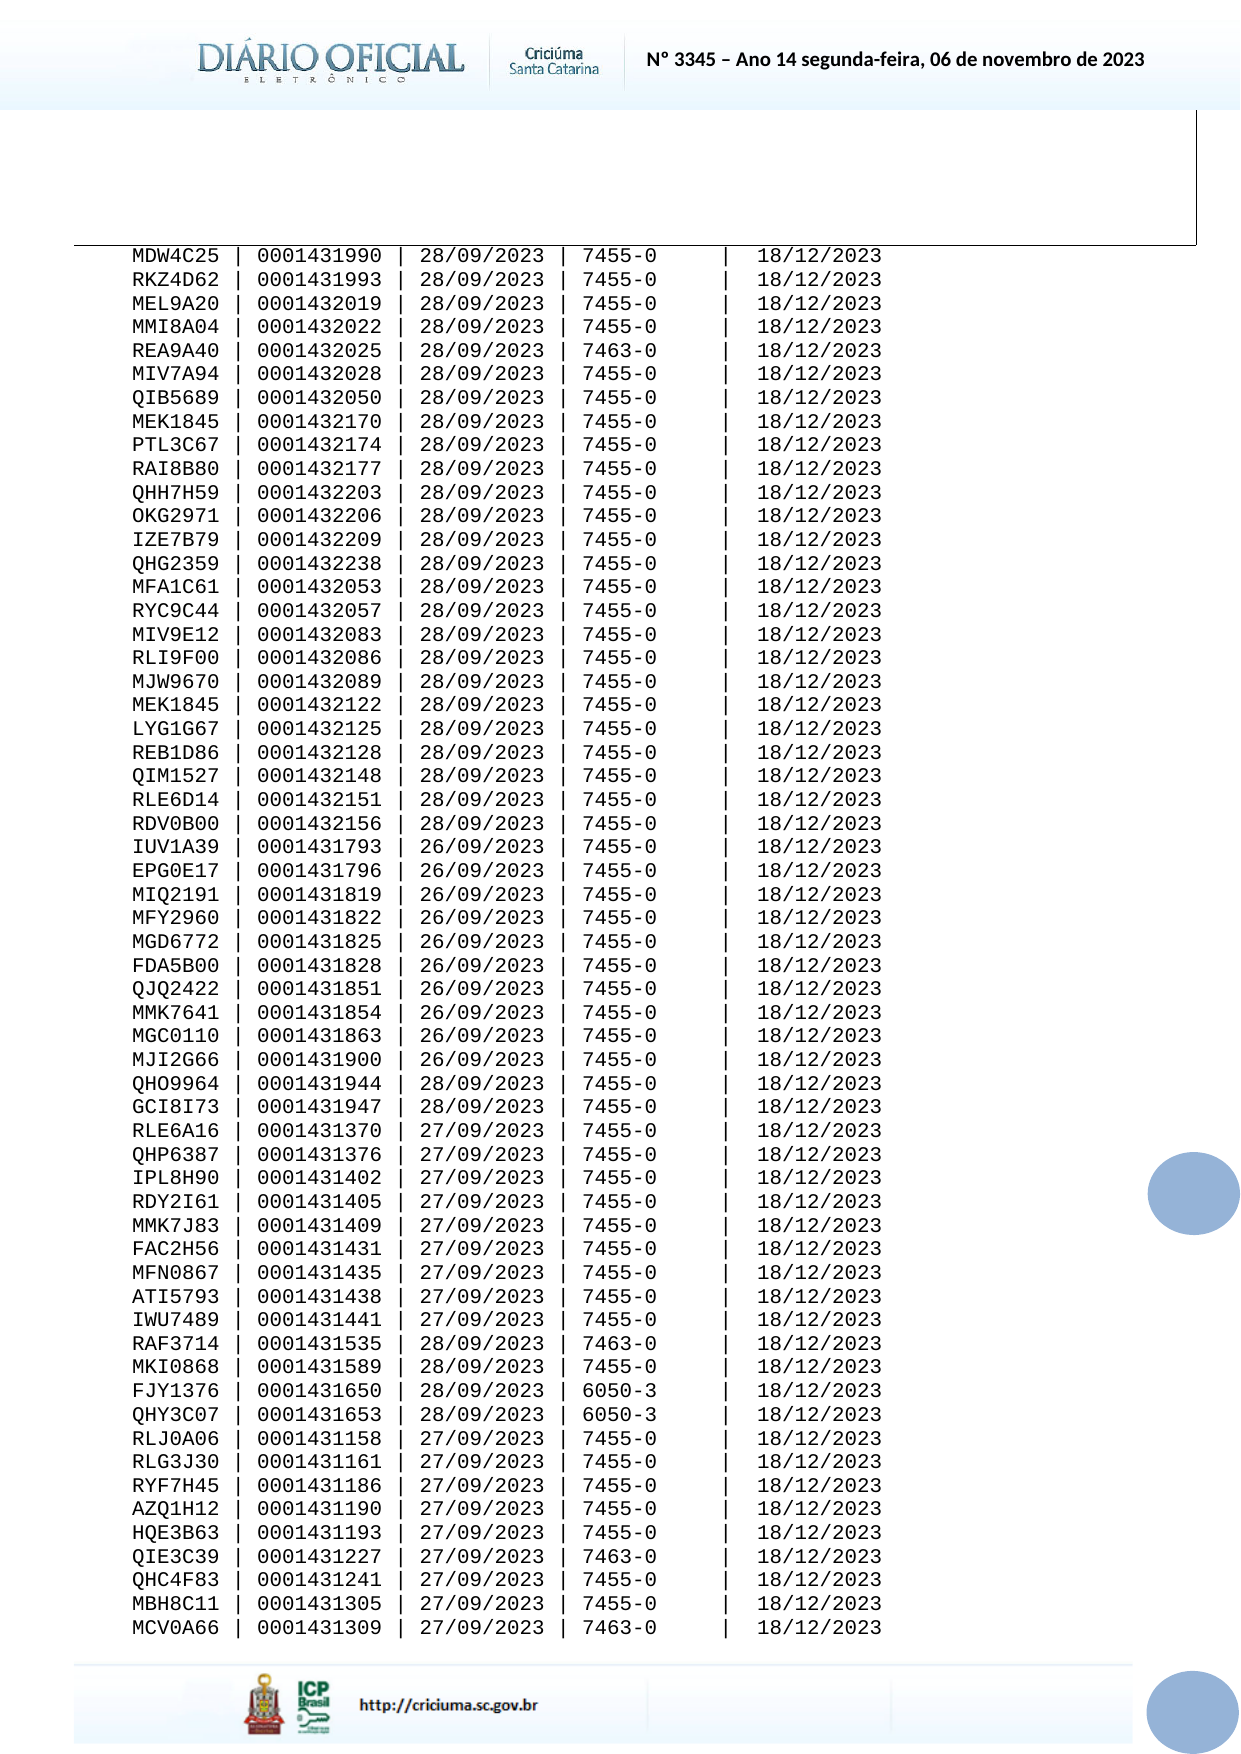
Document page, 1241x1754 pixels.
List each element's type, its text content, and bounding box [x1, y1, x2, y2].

text MCV0A66 | 0001431309 | 27/09/2023 | 7463-0 | 18/12/2023 [44, 1617, 1196, 1640]
text MMI8A04 | 0001432022 | 28/09/2023 | 7455-0 | 18/12/2023 [44, 316, 1196, 340]
text MEK1845 | 0001432170 | 28/09/2023 | 7455-0 | 18/12/2023 [44, 411, 1196, 434]
text MFY2960 | 0001431822 | 26/09/2023 | 7455-0 | 18/12/2023 [44, 907, 1196, 931]
text MDW4C25 | 0001431990 | 28/09/2023 | 7455-0 | 18/12/2023 [44, 245, 1196, 269]
text LYG1G67 | 0001432125 | 28/09/2023 | 7455-0 | 18/12/2023 [44, 718, 1196, 742]
text RLG3J30 | 0001431161 | 27/09/2023 | 7455-0 | 18/12/2023 [44, 1451, 1196, 1475]
text HQE3B63 | 0001431193 | 27/09/2023 | 7455-0 | 18/12/2023 [44, 1522, 1196, 1546]
text MBH8C11 | 0001431305 | 27/09/2023 | 7455-0 | 18/12/2023 [44, 1593, 1196, 1617]
text RYF7H45 | 0001431186 | 27/09/2023 | 7455-0 | 18/12/2023 [44, 1475, 1196, 1498]
text MIQ2191 | 0001431819 | 26/09/2023 | 7455-0 | 18/12/2023 [44, 884, 1196, 907]
text QHY3C07 | 0001431653 | 28/09/2023 | 6050-3 | 18/12/2023 [44, 1404, 1196, 1427]
text MEK1845 | 0001432122 | 28/09/2023 | 7455-0 | 18/12/2023 [44, 694, 1196, 718]
text MFN0867 | 0001431435 | 27/09/2023 | 7455-0 | 18/12/2023 [44, 1262, 1196, 1286]
text IWU7489 | 0001431441 | 27/09/2023 | 7455-0 | 18/12/2023 [44, 1309, 1196, 1333]
text RAI8B80 | 0001432177 | 28/09/2023 | 7455-0 | 18/12/2023 [44, 458, 1196, 482]
text FDA5B00 | 0001431828 | 26/09/2023 | 7455-0 | 18/12/2023 [44, 954, 1196, 978]
text MGD6772 | 0001431825 | 26/09/2023 | 7455-0 | 18/12/2023 [44, 931, 1196, 954]
text QHG2359 | 0001432238 | 28/09/2023 | 7455-0 | 18/12/2023 [44, 553, 1196, 576]
text QHH7H59 | 0001432203 | 28/09/2023 | 7455-0 | 18/12/2023 [44, 482, 1196, 505]
text MIV9E12 | 0001432083 | 28/09/2023 | 7455-0 | 18/12/2023 [44, 623, 1196, 647]
text RAF3714 | 0001431535 | 28/09/2023 | 7463-0 | 18/12/2023 [44, 1333, 1196, 1357]
text REB1D86 | 0001432128 | 28/09/2023 | 7455-0 | 18/12/2023 [44, 742, 1196, 765]
text ATI5793 | 0001431438 | 27/09/2023 | 7455-0 | 18/12/2023 [44, 1286, 1196, 1309]
text RKZ4D62 | 0001431993 | 28/09/2023 | 7455-0 | 18/12/2023 [44, 269, 1196, 292]
text AZQ1H12 | 0001431190 | 27/09/2023 | 7455-0 | 18/12/2023 [44, 1498, 1196, 1522]
text QIM1527 | 0001432148 | 28/09/2023 | 7455-0 | 18/12/2023 [44, 765, 1196, 789]
text QIB5689 | 0001432050 | 28/09/2023 | 7455-0 | 18/12/2023 [44, 387, 1196, 411]
text MFA1C61 | 0001432053 | 28/09/2023 | 7455-0 | 18/12/2023 [44, 576, 1196, 600]
text RLE6D14 | 0001432151 | 28/09/2023 | 7455-0 | 18/12/2023 [44, 789, 1196, 813]
text GCI8I73 | 0001431947 | 28/09/2023 | 7455-0 | 18/12/2023 [44, 1096, 1196, 1120]
text REA9A40 | 0001432025 | 28/09/2023 | 7463-0 | 18/12/2023 [44, 340, 1196, 363]
text QHP6387 | 0001431376 | 27/09/2023 | 7455-0 | 18/12/2023 [44, 1144, 1196, 1167]
text RYC9C44 | 0001432057 | 28/09/2023 | 7455-0 | 18/12/2023 [44, 600, 1196, 623]
text MJW9670 | 0001432089 | 28/09/2023 | 7455-0 | 18/12/2023 [44, 671, 1196, 694]
text RLJ0A06 | 0001431158 | 27/09/2023 | 7455-0 | 18/12/2023 [44, 1427, 1196, 1451]
text QIE3C39 | 0001431227 | 27/09/2023 | 7463-0 | 18/12/2023 [44, 1546, 1196, 1569]
text EPG0E17 | 0001431796 | 26/09/2023 | 7455-0 | 18/12/2023 [44, 860, 1196, 884]
text RDV0B00 | 0001432156 | 28/09/2023 | 7455-0 | 18/12/2023 [44, 813, 1196, 836]
text QJQ2422 | 0001431851 | 26/09/2023 | 7455-0 | 18/12/2023 [44, 978, 1196, 1002]
text IPL8H90 | 0001431402 | 27/09/2023 | 7455-0 | 18/12/2023 [44, 1167, 1157, 1191]
text QHC4F83 | 0001431241 | 27/09/2023 | 7455-0 | 18/12/2023 [44, 1569, 1196, 1593]
text FAC2H56 | 0001431431 | 27/09/2023 | 7455-0 | 18/12/2023 [44, 1238, 1196, 1262]
text MKI0868 | 0001431589 | 28/09/2023 | 7455-0 | 18/12/2023 [44, 1357, 1196, 1380]
text MIV7A94 | 0001432028 | 28/09/2023 | 7455-0 | 18/12/2023 [44, 363, 1196, 387]
text MMK7641 | 0001431854 | 26/09/2023 | 7455-0 | 18/12/2023 [44, 1002, 1196, 1026]
text IZE7B79 | 0001432209 | 28/09/2023 | 7455-0 | 18/12/2023 [44, 529, 1196, 553]
text MJI2G66 | 0001431900 | 26/09/2023 | 7455-0 | 18/12/2023 [44, 1049, 1196, 1073]
text RLI9F00 | 0001432086 | 28/09/2023 | 7455-0 | 18/12/2023 [44, 647, 1196, 671]
text PTL3C67 | 0001432174 | 28/09/2023 | 7455-0 | 18/12/2023 [44, 434, 1196, 458]
text FJY1376 | 0001431650 | 28/09/2023 | 6050-3 | 18/12/2023 [44, 1380, 1196, 1404]
text MEL9A20 | 0001432019 | 28/09/2023 | 7455-0 | 18/12/2023 [44, 292, 1196, 316]
text QHO9964 | 0001431944 | 28/09/2023 | 7455-0 | 18/12/2023 [44, 1073, 1196, 1096]
text MGC0110 | 0001431863 | 26/09/2023 | 7455-0 | 18/12/2023 [44, 1026, 1196, 1049]
text IUV1A39 | 0001431793 | 26/09/2023 | 7455-0 | 18/12/2023 [44, 836, 1196, 860]
text OKG2971 | 0001432206 | 28/09/2023 | 7455-0 | 18/12/2023 [44, 505, 1196, 529]
text RDY2I61 | 0001431405 | 27/09/2023 | 7455-0 | 18/12/2023 [44, 1191, 1153, 1215]
text RLE6A16 | 0001431370 | 27/09/2023 | 7455-0 | 18/12/2023 [44, 1120, 1196, 1144]
text MMK7J83 | 0001431409 | 27/09/2023 | 7455-0 | 18/12/2023 [44, 1215, 1196, 1238]
